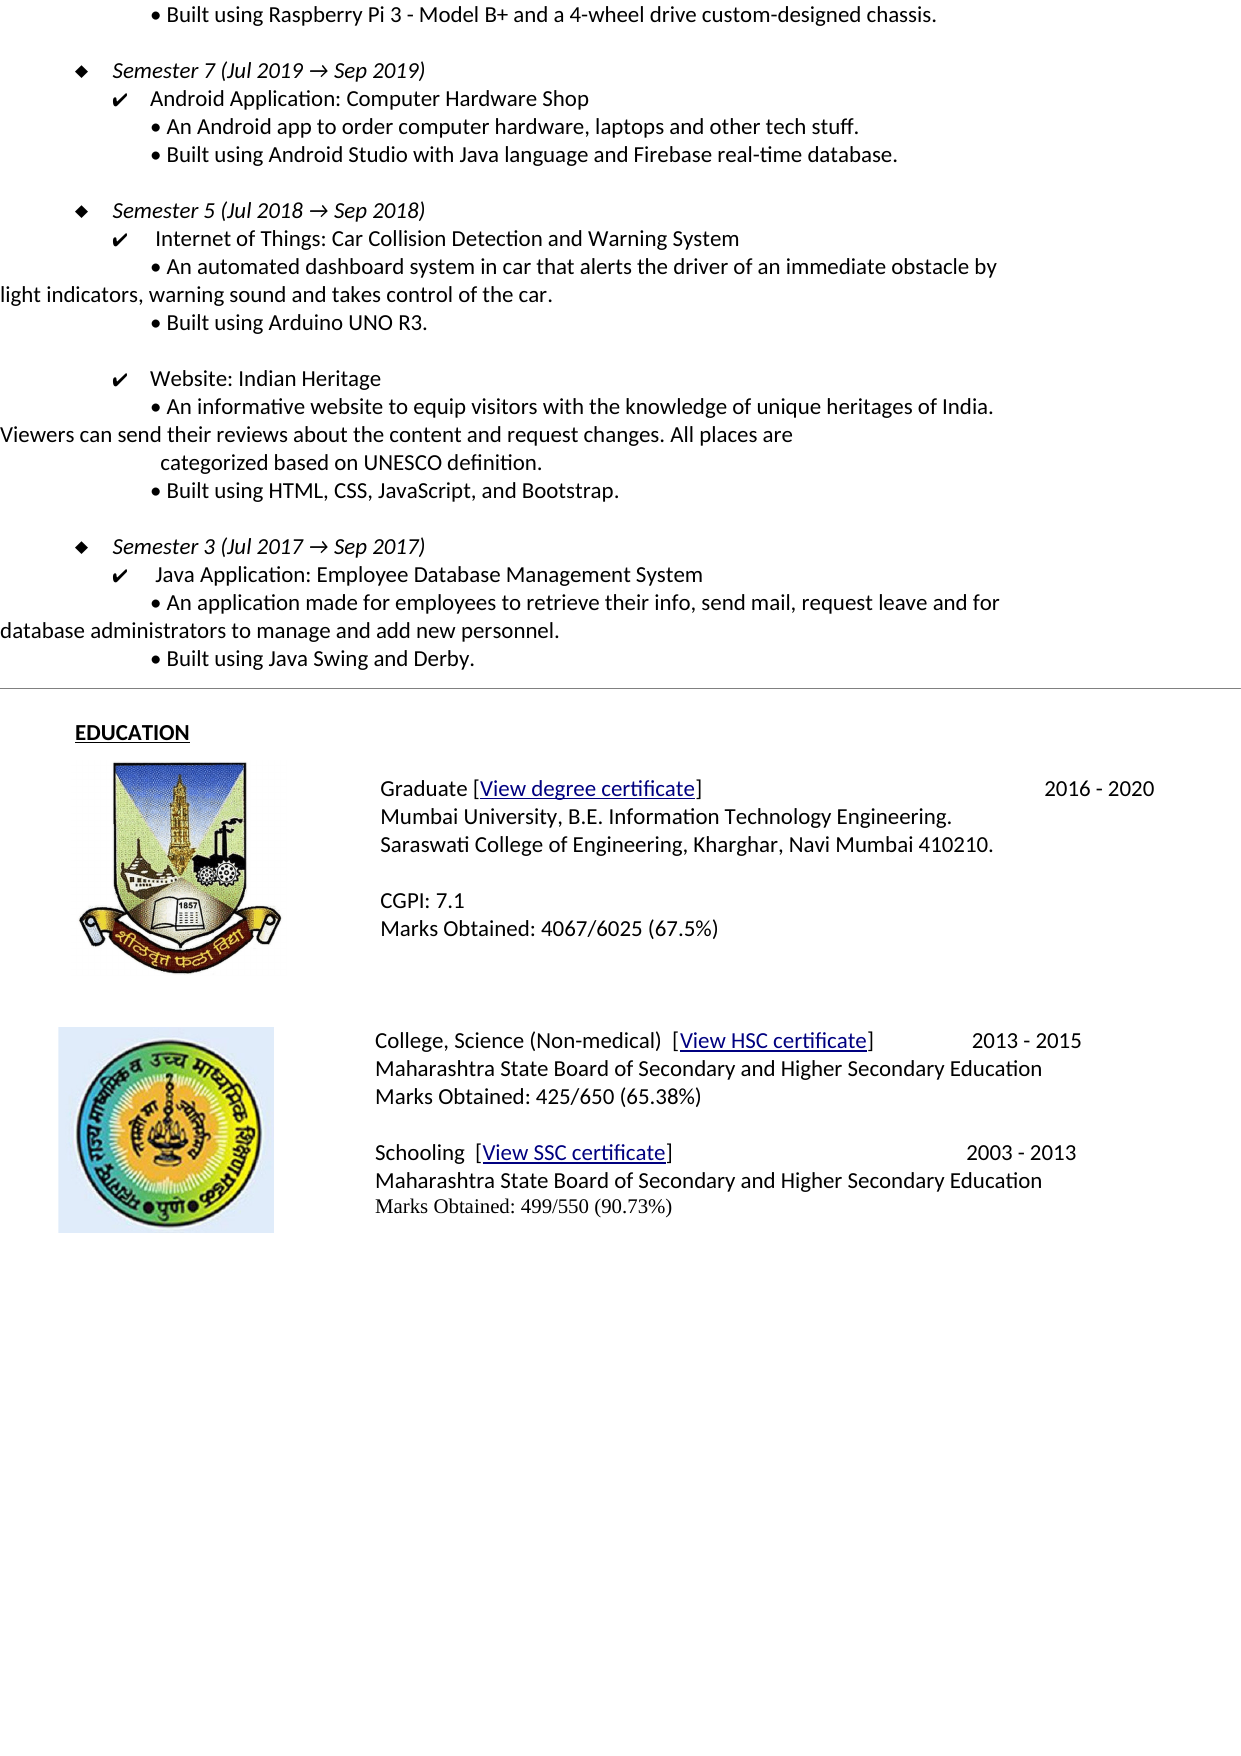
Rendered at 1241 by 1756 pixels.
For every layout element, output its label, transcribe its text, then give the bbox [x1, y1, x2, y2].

text Maharashtra State Board of Secondary and Higher Secondary Education [274, 1166, 1241, 1194]
text [0, 1166, 58, 1194]
text Maharashtra State Board of Secondary and Higher Secondary Education [274, 1054, 1241, 1082]
text • Built using Arduino UNO R3. [0, 308, 1241, 336]
text Schooling [View SSC certificate] 2003 - 2013 [274, 1138, 1241, 1166]
text EDUCATION [0, 718, 1241, 746]
text • Built using Android Studio with Java language and Firebase real-time database. [0, 140, 1241, 168]
list Semester 7 (Jul 2019 → Sep 2019) [75, 56, 1241, 84]
list Java Application: Employee Database Management System [112, 560, 1241, 588]
text • Built using Java Swing and Derby. [0, 644, 1241, 672]
text Mumbai University, B.E. Information Technology Engineering. [287, 802, 1241, 830]
text Saraswati College of Engineering, Kharghar, Navi Mumbai 410210. [287, 830, 1241, 858]
text Marks Obtained: 499/550 (90.73%) [274, 1194, 1241, 1218]
text CGPI: 7.1 [287, 886, 1241, 914]
text [0, 830, 71, 858]
list Website: Indian Heritage [112, 364, 1241, 392]
text • Built using Raspberry Pi 3 - Model B+ and a 4-wheel drive custom-designed chassis. [0, 0, 1241, 28]
text [0, 1082, 58, 1110]
text [0, 914, 71, 942]
text [0, 886, 71, 914]
text • An automated dashboard system in car that alerts the driver of an immediate obstacle by light indicators, warning sound and takes control of the car. [0, 252, 1241, 308]
text [0, 1138, 58, 1166]
text College, Science (Non-medical) [View HSC certificate] 2013 - 2015 [0, 1026, 1241, 1054]
text categorized based on UNESCO definition. [0, 448, 1241, 476]
text [0, 1054, 58, 1082]
text • An Android app to order computer hardware, laptops and other tech stuff. [0, 112, 1241, 140]
text • Built using HTML, CSS, JavaScript, and Bootstrap. [0, 476, 1241, 504]
list Semester 5 (Jul 2018 → Sep 2018) [75, 196, 1241, 224]
list Android Application: Computer Hardware Shop [112, 84, 1241, 112]
picture [58, 1027, 274, 1233]
text • An application made for employees to retrieve their info, send mail, request leave and for database administrators to manage and add new personnel. [0, 588, 1241, 644]
list Internet of Things: Car Collision Detection and Warning System [112, 224, 1241, 252]
list Semester 3 (Jul 2017 → Sep 2017) [75, 532, 1241, 560]
text Marks Obtained: 425/650 (65.38%) [274, 1082, 1241, 1110]
text Marks Obtained: 4067/6025 (67.5%) [287, 914, 1241, 942]
text [0, 774, 71, 802]
text • An informative website to equip visitors with the knowledge of unique heritages of India. Viewers can send their reviews about the content and request changes. All places are [0, 392, 1241, 448]
text Graduate [View degree certificate] 2016 - 2020 [287, 774, 1241, 802]
text [0, 802, 71, 830]
text [0, 1194, 58, 1218]
picture [71, 760, 287, 976]
